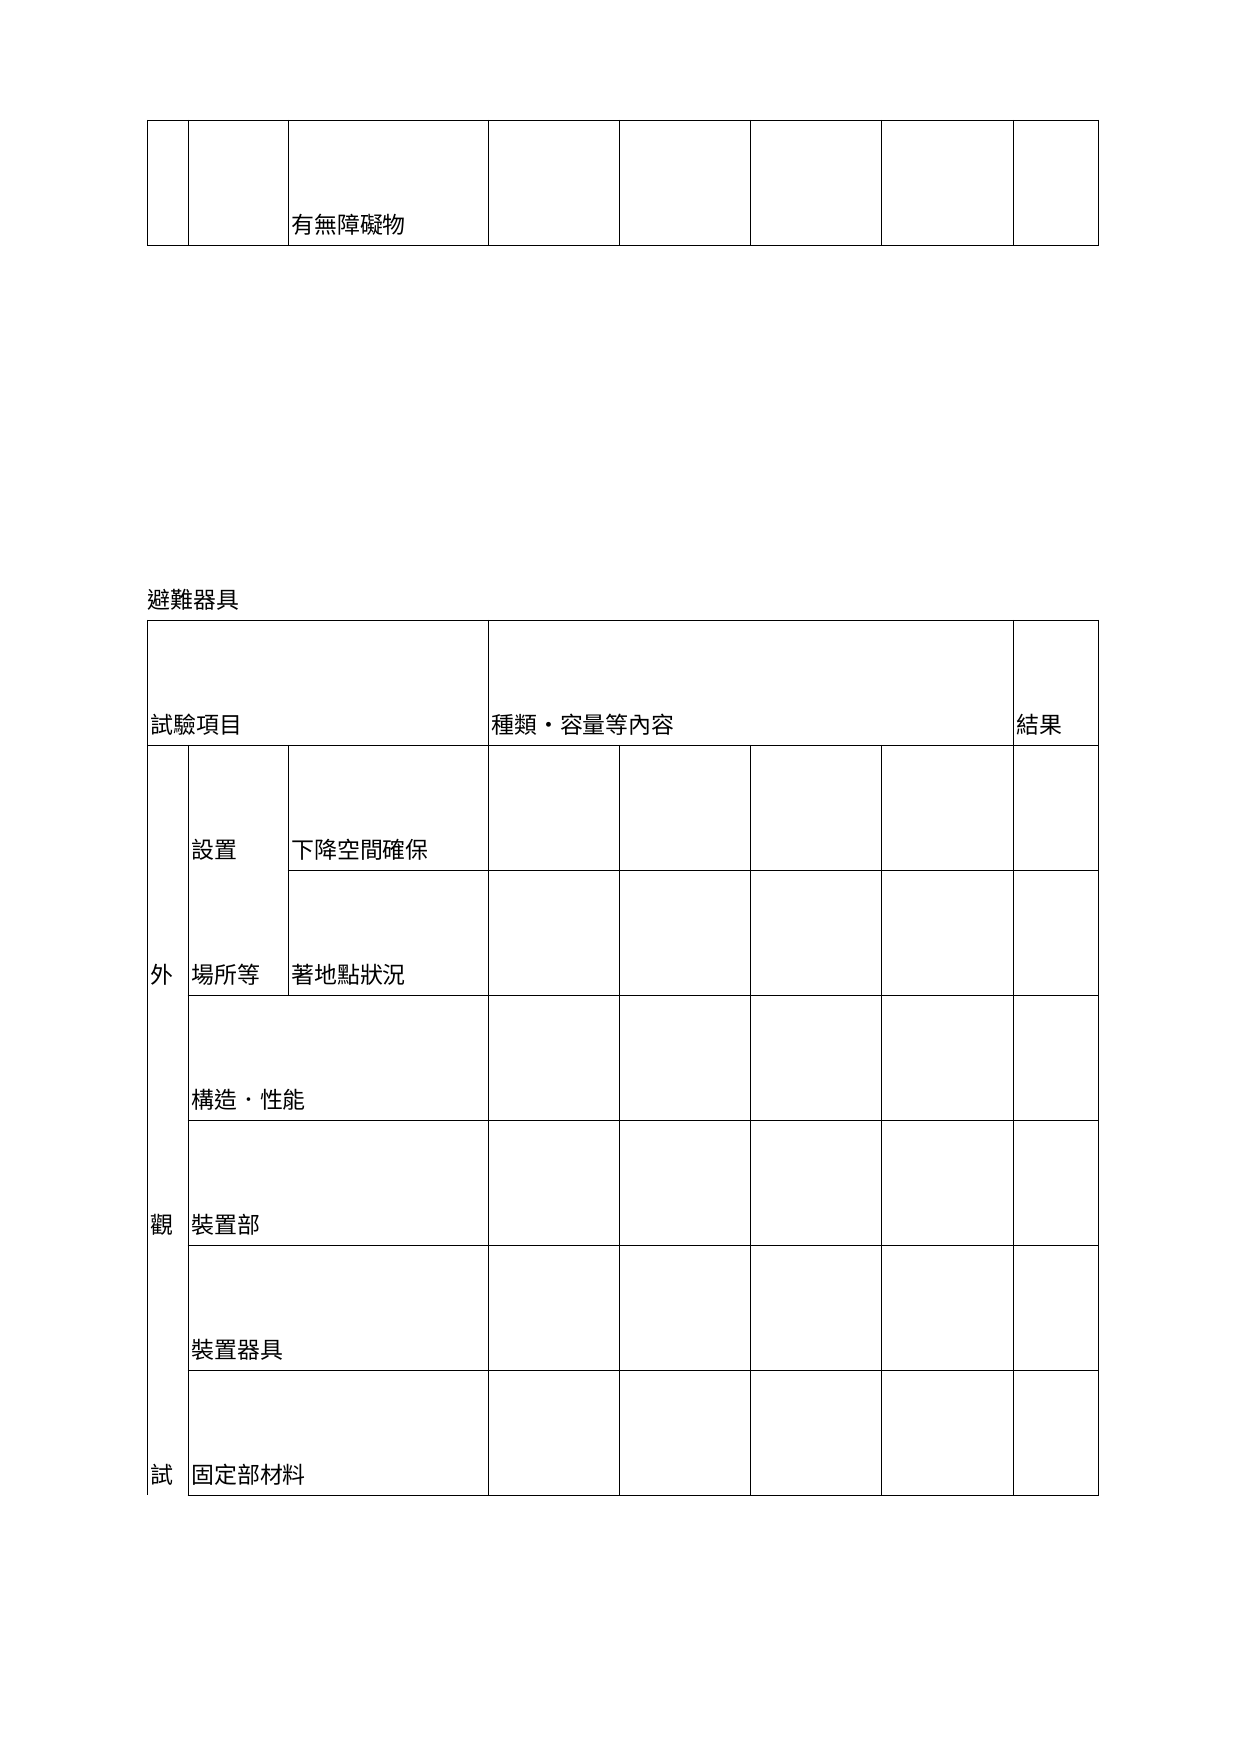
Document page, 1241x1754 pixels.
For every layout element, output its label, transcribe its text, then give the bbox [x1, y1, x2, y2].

table_cell [620, 1246, 750, 1370]
table_cell [489, 996, 619, 1120]
table_cell 有無障礙物 [289, 121, 488, 245]
table_cell [751, 1371, 881, 1495]
table_cell [1014, 1246, 1098, 1370]
table_cell [751, 1246, 881, 1370]
table_cell [1014, 871, 1098, 995]
table_cell [148, 746, 188, 870]
table_cell [882, 746, 1013, 870]
table_cell [882, 1121, 1013, 1245]
table_cell 設置 [189, 746, 288, 870]
table_cell [489, 1121, 619, 1245]
table_header 種類‧容量等內容 [489, 621, 1013, 745]
table_cell [882, 1371, 1013, 1495]
table_cell [882, 121, 1013, 245]
table_cell [751, 746, 881, 870]
table_cell [1014, 1121, 1098, 1245]
table_cell [882, 1246, 1013, 1370]
table_cell 裝置器具 [189, 1246, 488, 1370]
table_cell [1014, 996, 1098, 1120]
table_cell [148, 995, 188, 1120]
table_cell [751, 121, 881, 245]
table_cell [620, 1121, 750, 1245]
table_cell [882, 996, 1013, 1120]
table_header 試驗項目 [148, 621, 488, 745]
table_cell [1014, 121, 1098, 245]
table_cell 觀 [148, 1120, 188, 1245]
table_cell [489, 121, 619, 245]
table_cell [620, 996, 750, 1120]
table_cell [751, 1121, 881, 1245]
table_cell 固定部材料 [189, 1371, 488, 1495]
table_cell [489, 1371, 619, 1495]
table_cell 外 [148, 870, 188, 995]
table_cell [751, 871, 881, 995]
table_cell 構造．性能 [189, 996, 488, 1120]
table_cell 著地點狀況 [289, 871, 488, 995]
table_cell 試 [148, 1370, 188, 1495]
table_cell 裝置部 [189, 1121, 488, 1245]
table_cell [148, 121, 188, 245]
table_cell [489, 1246, 619, 1370]
table_cell [620, 746, 750, 870]
table_cell 下降空間確保 [289, 746, 488, 870]
table_cell [751, 996, 881, 1120]
table_cell [489, 871, 619, 995]
table_cell [620, 121, 750, 245]
table_cell [620, 1371, 750, 1495]
table_cell [148, 1245, 188, 1370]
table_cell [189, 121, 288, 245]
table_header 結果 [1014, 621, 1098, 745]
table_cell [1014, 1371, 1098, 1495]
text 避難器具 [148, 557, 1092, 620]
table_cell 場所等 [189, 870, 288, 995]
table_cell [620, 871, 750, 995]
table_cell [882, 871, 1013, 995]
table_cell [1014, 746, 1098, 870]
table_cell [489, 746, 619, 870]
